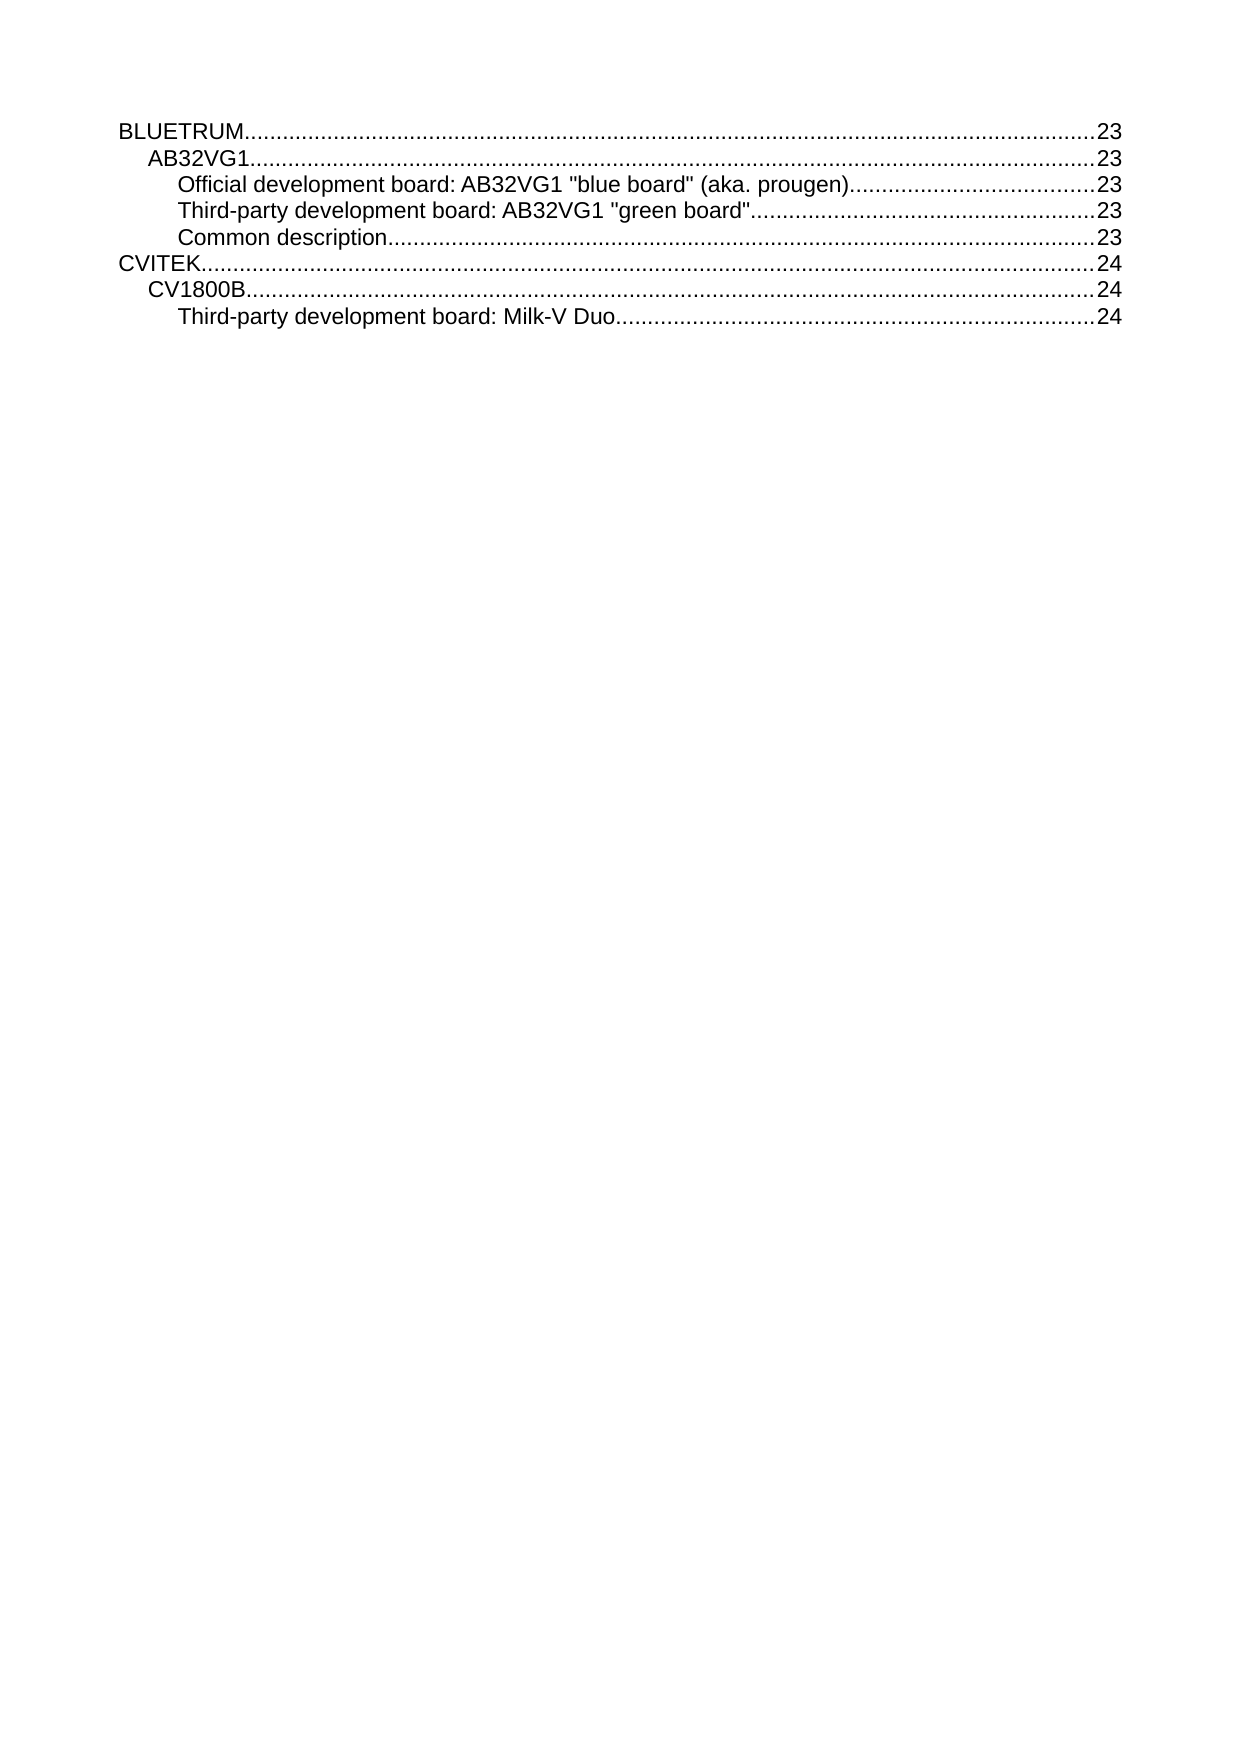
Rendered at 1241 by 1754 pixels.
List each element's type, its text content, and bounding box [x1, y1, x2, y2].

text BLUETRUM 23 [118, 118, 1122, 144]
text Third-party development board: AB32VG1 "green board" 23 [177, 197, 1122, 223]
text Common description 23 [177, 223, 1122, 250]
text Official development board: AB32VG1 "blue board" (aka. prougen) 23 [177, 171, 1122, 197]
text CV1800B 24 [148, 276, 1122, 303]
text Third-party development board: Milk-V Duo 24 [177, 303, 1122, 329]
text AB32VG1 23 [148, 144, 1122, 171]
text CVITEK 24 [118, 250, 1122, 276]
